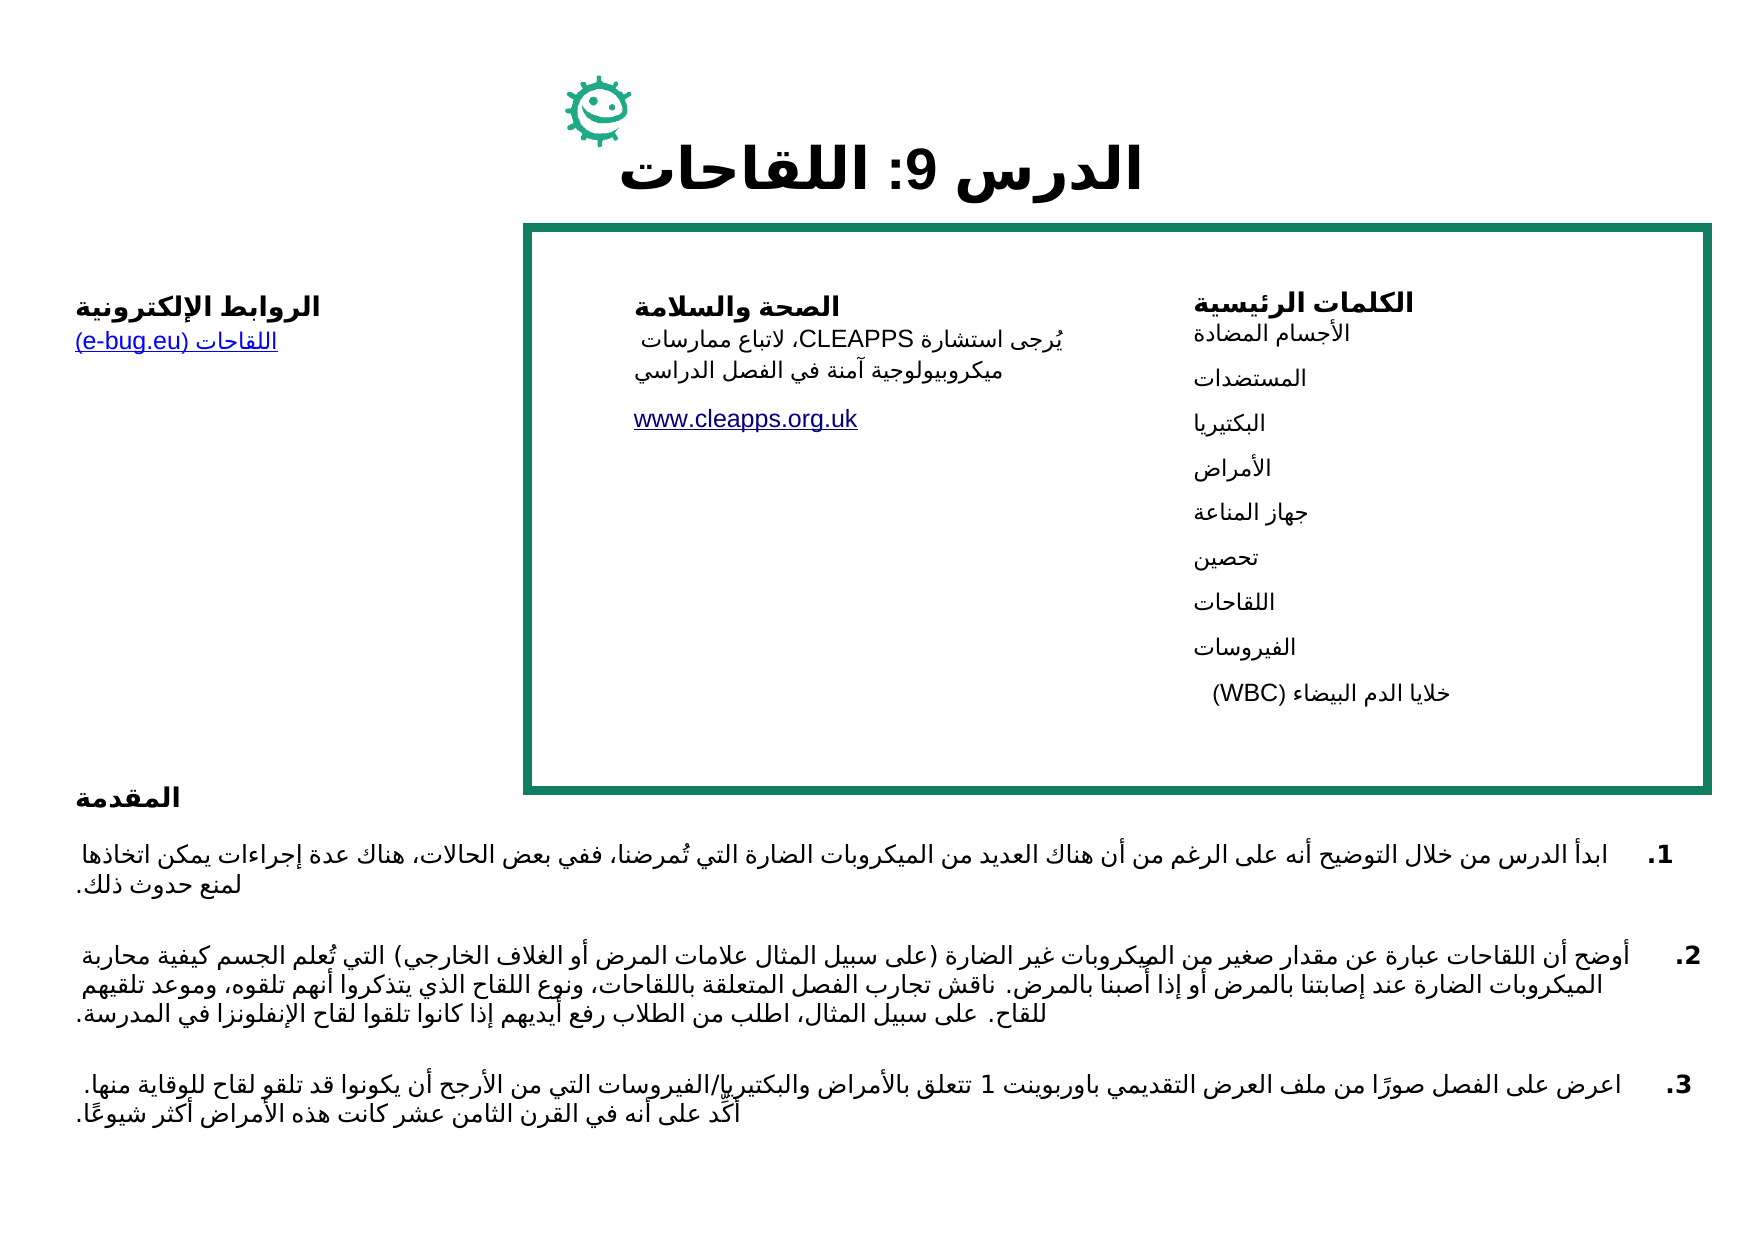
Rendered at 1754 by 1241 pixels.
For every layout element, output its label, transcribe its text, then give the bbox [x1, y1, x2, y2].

text المستضدات [1193, 365, 1679, 391]
subtitle [532, 291, 561, 322]
text جهاز المناعة [1193, 499, 1679, 526]
text خلايا الدم البيضاء (WBC) [1193, 678, 1679, 707]
subtitle المقدمة [75, 782, 1679, 813]
subtitle الصحة والسلامة [634, 291, 1120, 322]
subtitle الكلمات الرئيسية [1193, 287, 1679, 318]
text البكتيريا [1193, 410, 1679, 436]
text الأجسام المضادة [1193, 320, 1679, 346]
list اعرض على الفصل صورًا من ملف العرض التقديمي باوربوينت 1 تتعلق بالأمراض والبكتيريا/الفيروسات التي من الأرجح أن يكونوا قد تلقو لقاح للوقاية منها. أكِّد على أنه في القرن الثامن عشر كانت هذه الأمراض أكثر شيوعًا. [75, 1070, 1679, 1129]
subtitle الروابط الإلكترونية [75, 291, 523, 322]
text يُرجى استشارة CLEAPPS، لاتباع ممارسات ميكروبيولوجية آمنة في الفصل الدراسي [634, 324, 1120, 383]
text تحصين [1193, 544, 1679, 570]
text الدرس 9: اللقاحات [75, 135, 1679, 202]
text [532, 324, 561, 355]
text www.cleapps.org.uk [634, 404, 1120, 432]
text الأمراض [1193, 454, 1679, 481]
list ابدأ الدرس من خلال التوضيح أنه على الرغم من أن هناك العديد من الميكروبات الضارة التي تُمرضنا، ففي بعض الحالات، هناك عدة إجراءات يمكن اتخاذها لمنع حدوث ذلك. [75, 841, 1679, 899]
text الفيروسات [1193, 634, 1679, 660]
list أوضح أن اللقاحات عبارة عن مقدار صغير من الميكروبات غير الضارة (على سبيل المثال علامات المرض أو الغلاف الخارجي) التي تُعلم الجسم كيفية محاربة الميكروبات الضارة عند إصابتنا بالمرض أو إذا أُصبنا بالمرض. ناقش تجارب الفصل المتعلقة باللقاحات، ونوع اللقاح الذي يتذكروا أنهم تلقوه، وموعد تلقيهم للقاح. على سبيل المثال، اطلب من الطلاب رفع أيديهم إذا كانوا تلقوا لقاح الإنفلونزا في المدرسة. [75, 941, 1679, 1028]
text اللقاحات (e-bug.eu) [75, 324, 523, 355]
text اللقاحات [1193, 589, 1679, 615]
